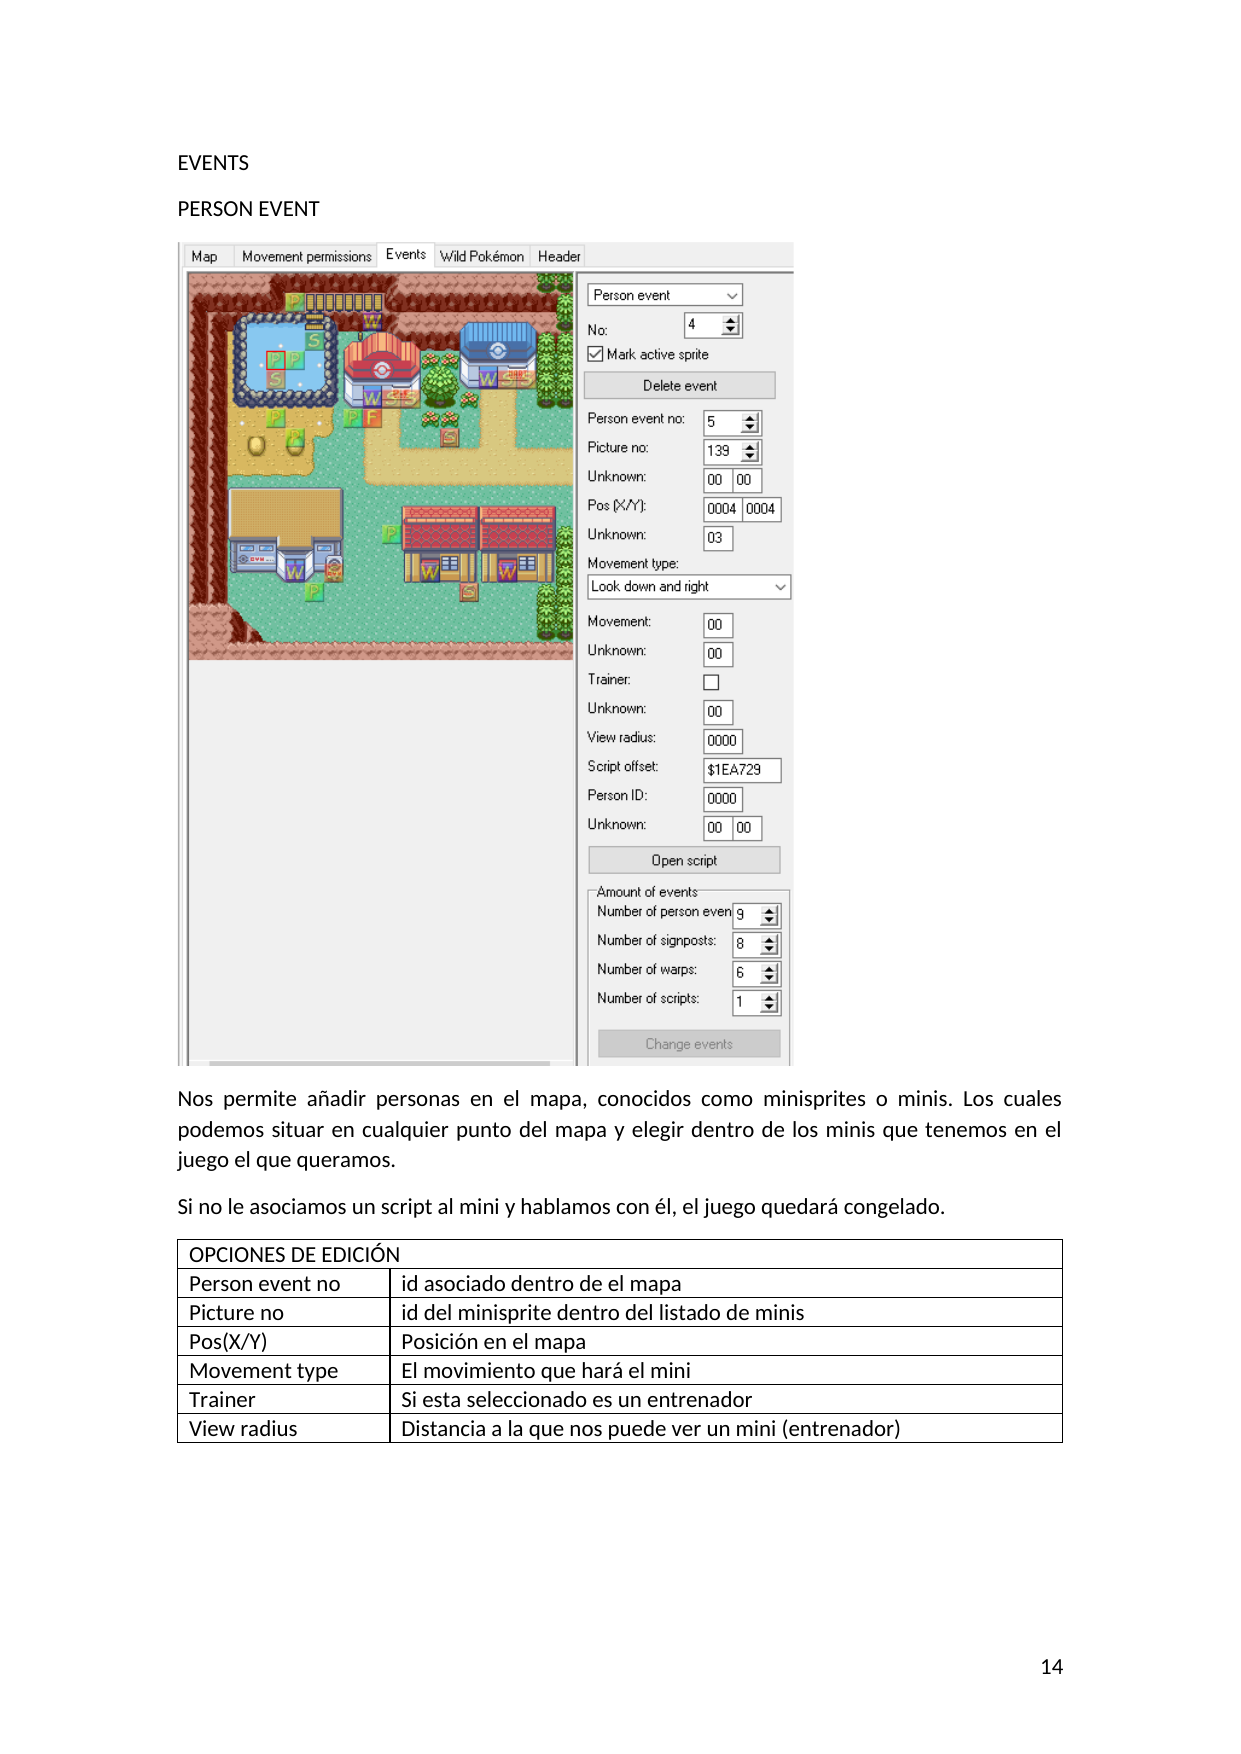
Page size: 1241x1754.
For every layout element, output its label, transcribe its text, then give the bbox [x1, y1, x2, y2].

text Nos permite añadir personas en el mapa, conocidos como minisprites o minis. Los cuales podemos situar en cualquier punto del mapa y elegir dentro de los minis que tenemos en el juego el que queramos. [177, 1084, 1063, 1173]
table_header OPCIONES DE EDICIÓN [178, 1240, 1062, 1268]
table_cell Person event no [178, 1269, 389, 1297]
text Si no le asociamos un script al mini y hablamos con él, el juego quedará congelado. [177, 1192, 1063, 1220]
table_cell View radius [178, 1414, 389, 1442]
table_cell id asociado dentro de el mapa [391, 1269, 1062, 1297]
text PERSON EVENT [177, 194, 1063, 222]
table_cell Trainer [178, 1385, 389, 1413]
table_cell id del minisprite dentro del listado de minis [391, 1298, 1062, 1326]
picture [177, 241, 794, 1066]
table_cell Movement type [178, 1356, 389, 1384]
table_cell Pos(X/Y) [178, 1327, 389, 1355]
table_cell Distancia a la que nos puede ver un mini (entrenador) [391, 1414, 1062, 1442]
table_cell El movimiento que hará el mini [391, 1356, 1062, 1384]
table_cell Si esta seleccionado es un entrenador [391, 1385, 1062, 1413]
table_cell Picture no [178, 1298, 389, 1326]
text EVENTS [177, 148, 1063, 176]
table_cell Posición en el mapa [391, 1327, 1062, 1355]
